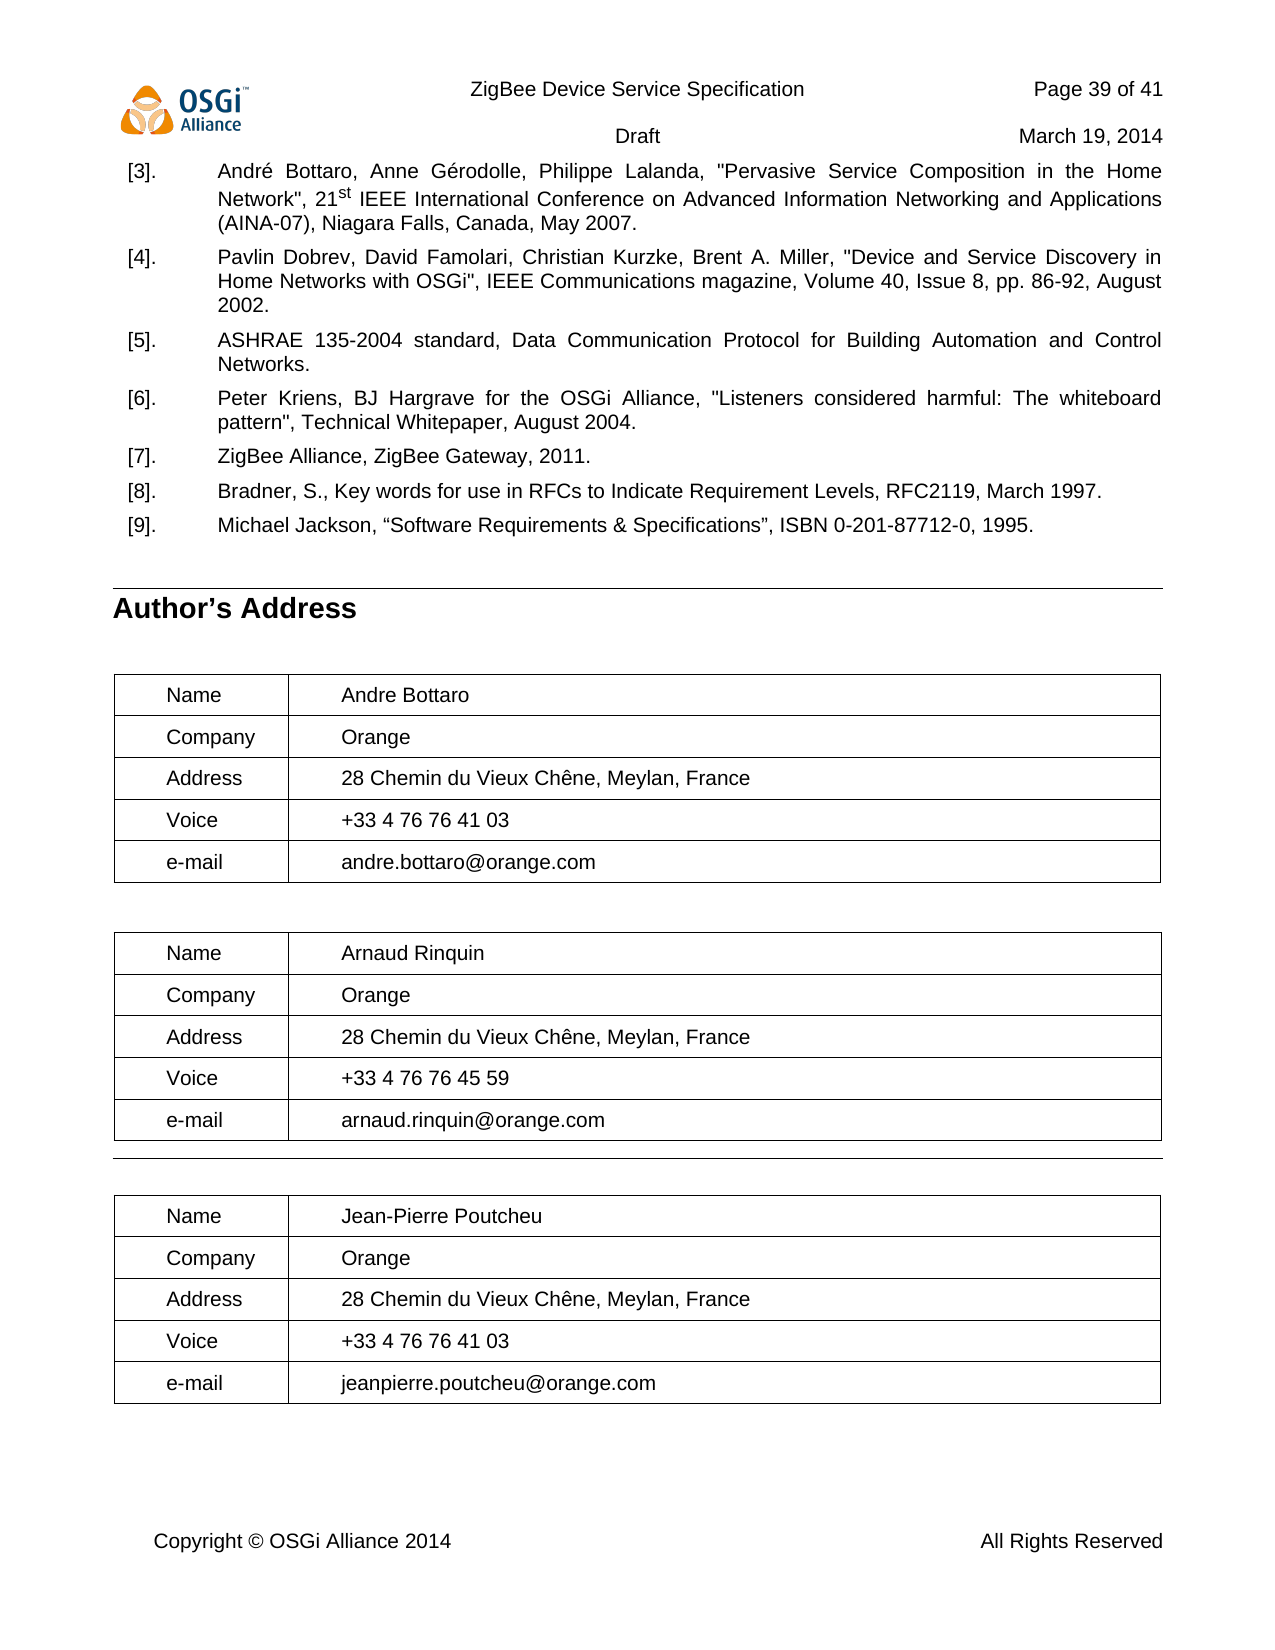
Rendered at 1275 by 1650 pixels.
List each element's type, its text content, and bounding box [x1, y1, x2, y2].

table_cell Voice [115, 800, 288, 840]
list Bradner, S., Key words for use in RFCs to Indicate Requirement Levels, RFC2119, March 1997. [127, 478, 1163, 502]
table_cell e-mail [115, 1362, 288, 1403]
table_cell 28 Chemin du Vieux Chêne, Meylan, France [289, 1279, 1160, 1319]
table_cell Orange [289, 1237, 1160, 1278]
table_cell arnaud.rinquin@orange.com [289, 1100, 1161, 1140]
table_cell andre.bottaro@orange.com [289, 841, 1160, 882]
list Michael Jackson, “Software Requirements & Specifications”, ISBN 0-201-87712-0, 1995. [127, 513, 1163, 537]
table_header Jean-Pierre Poutcheu [289, 1196, 1160, 1236]
table_cell Company [115, 975, 288, 1015]
table_cell e-mail [115, 1100, 288, 1140]
table_cell Voice [115, 1058, 288, 1098]
table_header Name [115, 1196, 288, 1236]
table_cell +33 4 76 76 41 03 [289, 800, 1160, 840]
table_cell e-mail [115, 841, 288, 882]
table_cell Orange [289, 975, 1161, 1015]
list Peter Kriens, BJ Hargrave for the OSGi Alliance, "Listeners considered harmful: The whiteboard pattern", Technical Whitepaper, August 2004. [127, 386, 1163, 434]
table_cell Company [115, 716, 288, 757]
table_header Name [115, 675, 288, 715]
table_header Name [115, 933, 288, 973]
list ASHRAE 135-2004 standard, Data Communication Protocol for Building Automation and Control Networks. [127, 327, 1163, 375]
table_cell Address [115, 1016, 288, 1057]
list André Bottaro, Anne Gérodolle, Philippe Lalanda, "Pervasive Service Composition in the Home Network", 21st IEEE International Conference on Advanced Information Networking and Applications (AINA-07), Niagara Falls, Canada, May 2007. [127, 159, 1163, 235]
table_header Arnaud Rinquin [289, 933, 1161, 973]
table_cell +33 4 76 76 45 59 [289, 1058, 1161, 1098]
table_cell +33 4 76 76 41 03 [289, 1321, 1160, 1361]
list ZigBee Alliance, ZigBee Gateway, 2011. [127, 444, 1163, 468]
table_cell 28 Chemin du Vieux Chêne, Meylan, France [289, 1016, 1161, 1057]
table_cell Voice [115, 1321, 288, 1361]
table_cell 28 Chemin du Vieux Chêne, Meylan, France [289, 758, 1160, 798]
table_cell Orange [289, 716, 1160, 757]
table_header Andre Bottaro [289, 675, 1160, 715]
subtitle Author’s Address [112, 589, 1163, 624]
table_cell Company [115, 1237, 288, 1278]
list Pavlin Dobrev, David Famolari, Christian Kurzke, Brent A. Miller, "Device and Service Discovery in Home Networks with OSGi", IEEE Communications magazine, Volume 40, Issue 8, pp. 86-92, August 2002. [127, 245, 1163, 317]
table_cell jeanpierre.poutcheu@orange.com [289, 1362, 1160, 1403]
table_cell Address [115, 1279, 288, 1319]
table_cell Address [115, 758, 288, 798]
picture [113, 78, 257, 142]
